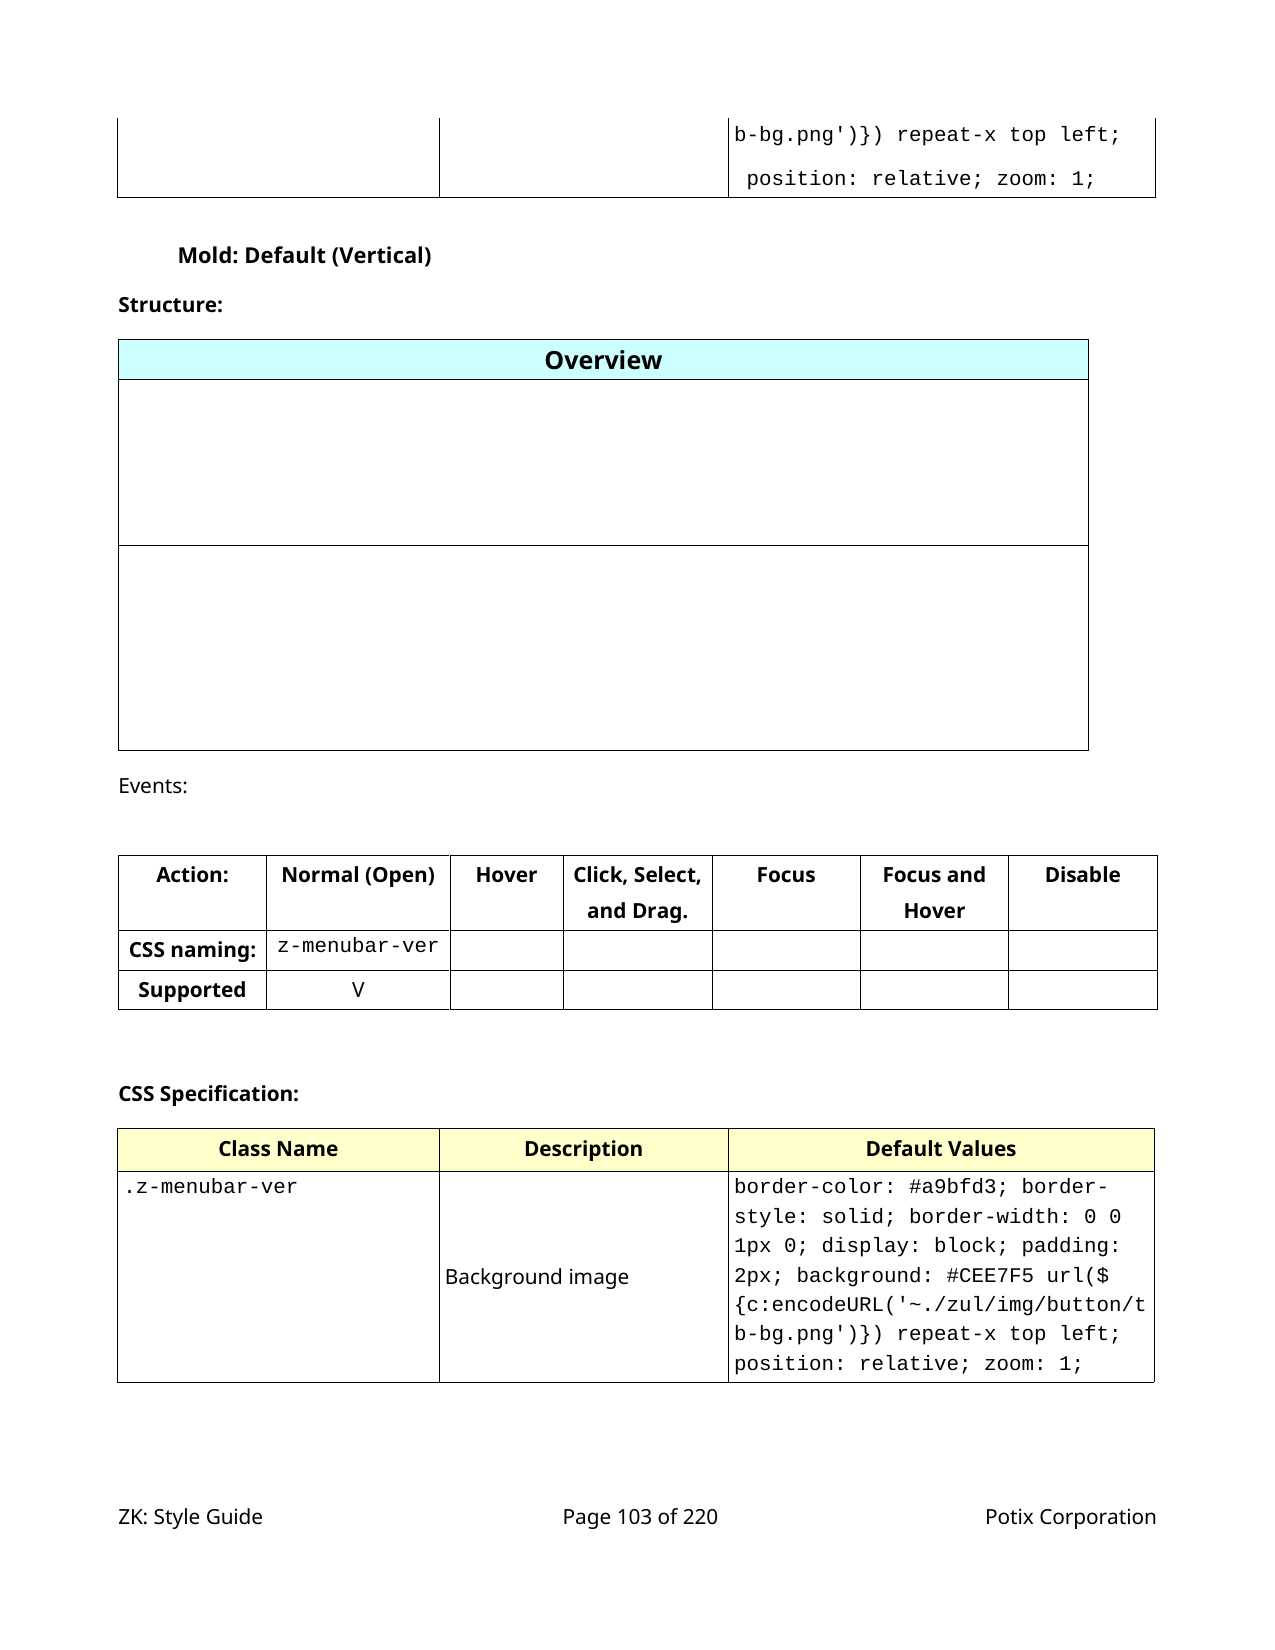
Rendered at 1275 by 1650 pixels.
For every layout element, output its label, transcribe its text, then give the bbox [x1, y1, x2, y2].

table_cell [713, 931, 860, 970]
table_cell [564, 971, 712, 1009]
table_cell [1009, 971, 1157, 1009]
table_cell Supported [119, 971, 266, 1009]
table_header Hover [451, 856, 563, 930]
table_cell Background image [440, 1172, 728, 1382]
table_header Click, Select, and Drag. [564, 856, 712, 930]
table_cell b-bg.png')}) repeat-x top left; position: relative; zoom: 1; [729, 118, 1155, 197]
table_header Action: [119, 856, 266, 930]
table_header Focus and Hover [861, 856, 1008, 930]
table_header Normal (Open) [267, 856, 449, 930]
table_header Overview [119, 340, 1088, 379]
table_header Disable [1009, 856, 1157, 930]
table_header Description [440, 1129, 728, 1171]
text Structure: [118, 291, 1157, 319]
table_cell [861, 931, 1008, 970]
table_cell [119, 380, 1088, 545]
table_cell z-menubar-ver [267, 931, 449, 970]
table_cell [564, 931, 712, 970]
table_cell [1009, 931, 1157, 970]
table_cell .z-menubar-ver [118, 1172, 439, 1382]
table_cell [861, 971, 1008, 1009]
table_cell [440, 118, 728, 197]
table_header Class Name [118, 1129, 439, 1171]
subtitle Mold: Default (Vertical) [177, 240, 1157, 270]
table_cell [119, 546, 1088, 750]
table_cell [118, 118, 439, 197]
table_cell border-color: #a9bfd3; border-style: solid; border-width: 0 0 1px 0; display: block; padding: 2px; background: #CEE7F5 url(${c:encodeURL('~./zul/img/button/tb-bg.png')}) repeat-x top left; position: relative; zoom: 1; [729, 1172, 1154, 1382]
table_header Default Values [729, 1129, 1154, 1171]
table_cell [713, 971, 860, 1009]
text CSS Specification: [118, 1079, 1157, 1107]
table_cell [451, 971, 563, 1009]
table_cell V [267, 971, 449, 1009]
table_cell [451, 931, 563, 970]
text Events: [118, 771, 1157, 834]
table_cell CSS naming: [119, 931, 266, 970]
table_header Focus [713, 856, 860, 930]
